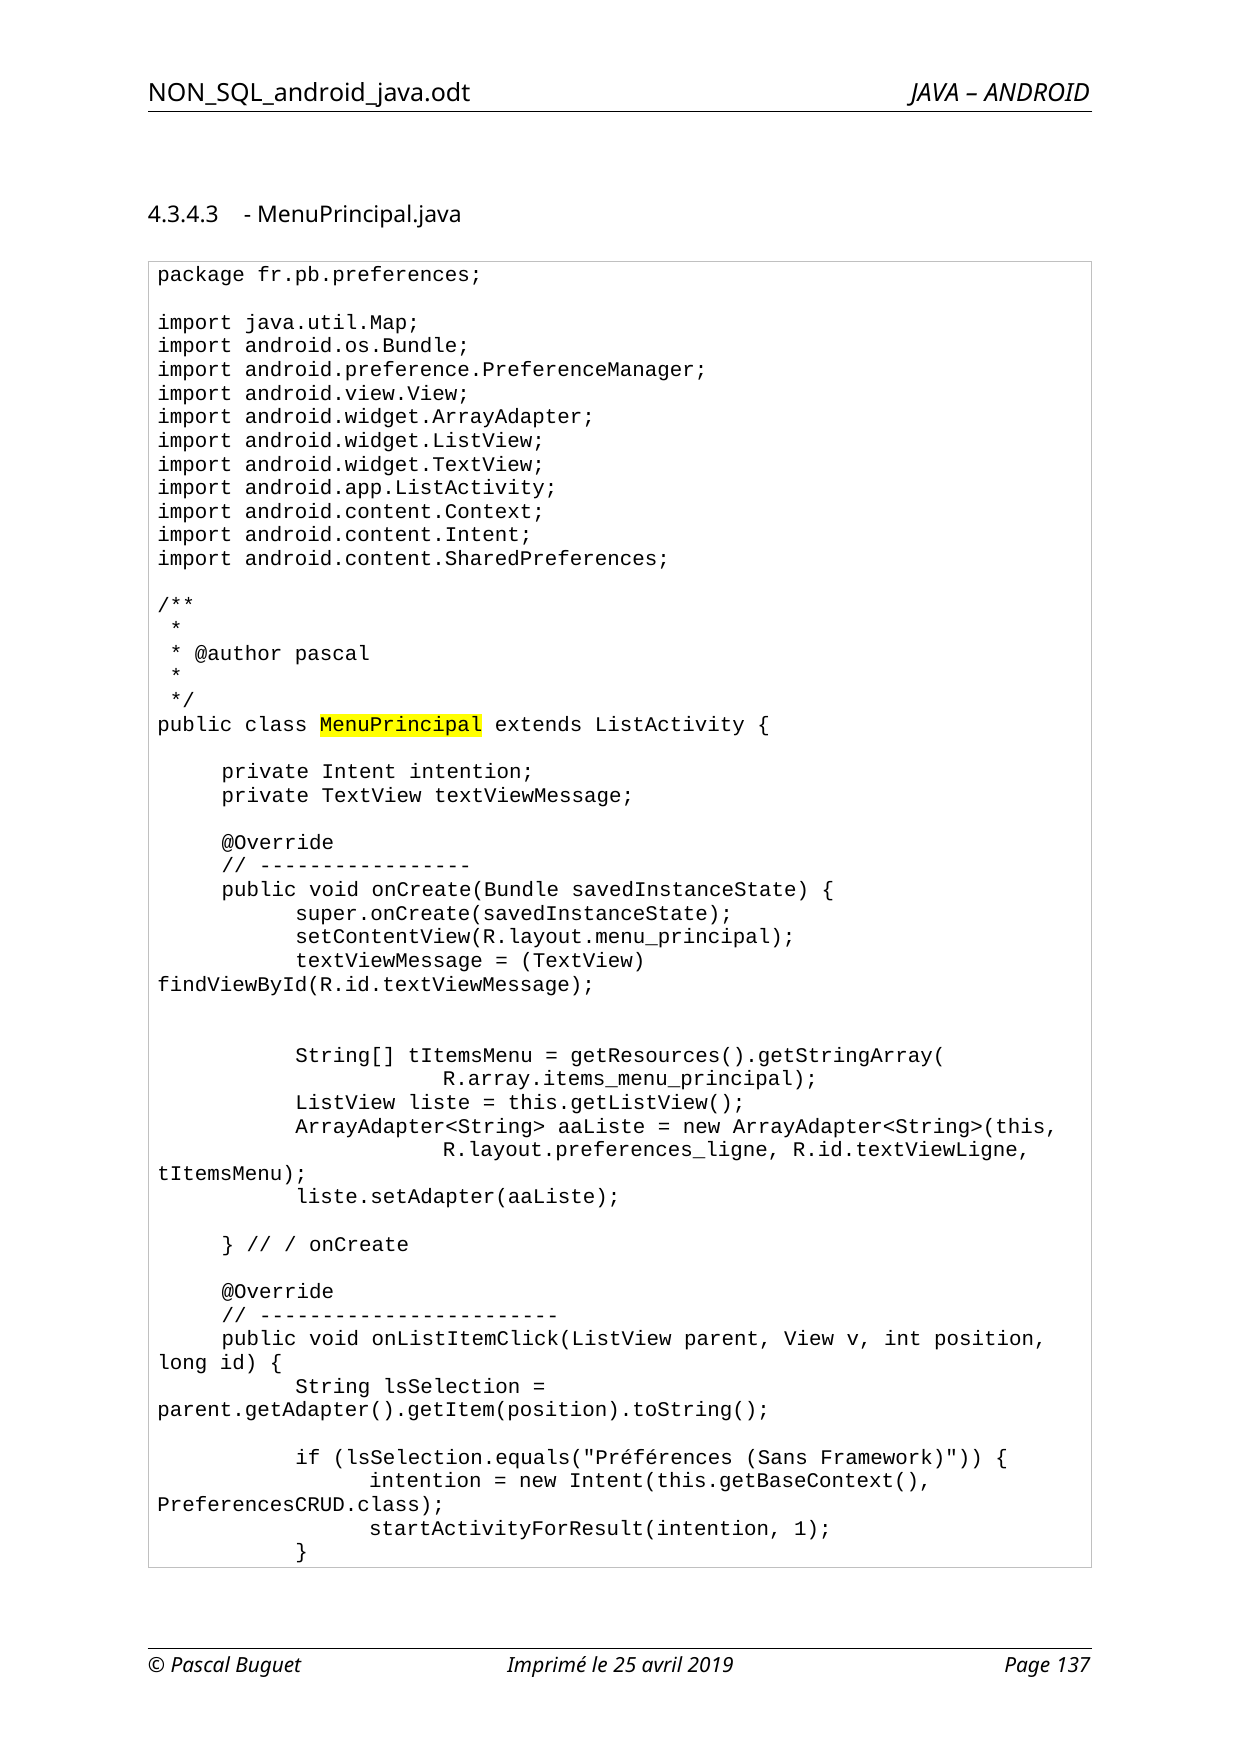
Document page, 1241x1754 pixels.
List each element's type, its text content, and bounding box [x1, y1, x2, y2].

text public class MenuPrincipal extends ListActivity { [149, 711, 1091, 734]
text import android.widget.ArrayAdapter; [149, 403, 1091, 427]
text ListView liste = this.getListView(); [149, 1089, 1091, 1112]
text public void onListItemClick(ListView parent, View v, int position, long id) { [149, 1325, 1091, 1373]
text R.layout.preferences_ligne, R.id.textViewLigne, tItemsMenu); [149, 1136, 1091, 1183]
text import java.util.Map; [149, 308, 1091, 332]
text import android.content.Context; [149, 498, 1091, 521]
text String[] tItemsMenu = getResources().getStringArray( [149, 1042, 1091, 1065]
text String lsSelection = parent.getAdapter().getItem(position).toString(); [149, 1373, 1091, 1420]
text liste.setAdapter(aaListe); [149, 1183, 1091, 1207]
text setContentView(R.layout.menu_principal); [149, 923, 1091, 947]
text import android.content.SharedPreferences; [149, 545, 1091, 569]
text intention = new Intent(this.getBaseContext(), PreferencesCRUD.class); [149, 1467, 1091, 1514]
text startActivityForResult(intention, 1); [149, 1514, 1091, 1538]
text if (lsSelection.equals("Préférences (Sans Framework)")) { [149, 1443, 1091, 1467]
text * [149, 616, 1091, 639]
text ArrayAdapter<String> aaListe = new ArrayAdapter<String>(this, [149, 1112, 1091, 1136]
text } [149, 1538, 1091, 1567]
text private Intent intention; [149, 758, 1091, 781]
text import android.widget.TextView; [149, 450, 1091, 474]
text /** [149, 592, 1091, 616]
text public void onCreate(Bundle savedInstanceState) { [149, 876, 1091, 900]
text import android.preference.PreferenceManager; [149, 356, 1091, 379]
text // ----------------- [149, 852, 1091, 876]
text import android.widget.ListView; [149, 427, 1091, 450]
subtitle - MenuPrincipal.java [148, 198, 1092, 229]
text @Override [149, 1278, 1091, 1302]
text import android.app.ListActivity; [149, 474, 1091, 498]
text super.onCreate(savedInstanceState); [149, 900, 1091, 923]
text import android.os.Bundle; [149, 332, 1091, 356]
text // ------------------------ [149, 1302, 1091, 1325]
text textViewMessage = (TextView) findViewById(R.id.textViewMessage); [149, 947, 1091, 994]
text private TextView textViewMessage; [149, 781, 1091, 805]
text * @author pascal [149, 639, 1091, 663]
text package fr.pb.preferences; [149, 262, 1091, 285]
text * [149, 663, 1091, 687]
text import android.content.Intent; [149, 521, 1091, 545]
text */ [149, 687, 1091, 711]
text R.array.items_menu_principal); [149, 1065, 1091, 1089]
text @Override [149, 829, 1091, 852]
text import android.view.View; [149, 379, 1091, 403]
text } // / onCreate [149, 1231, 1091, 1254]
